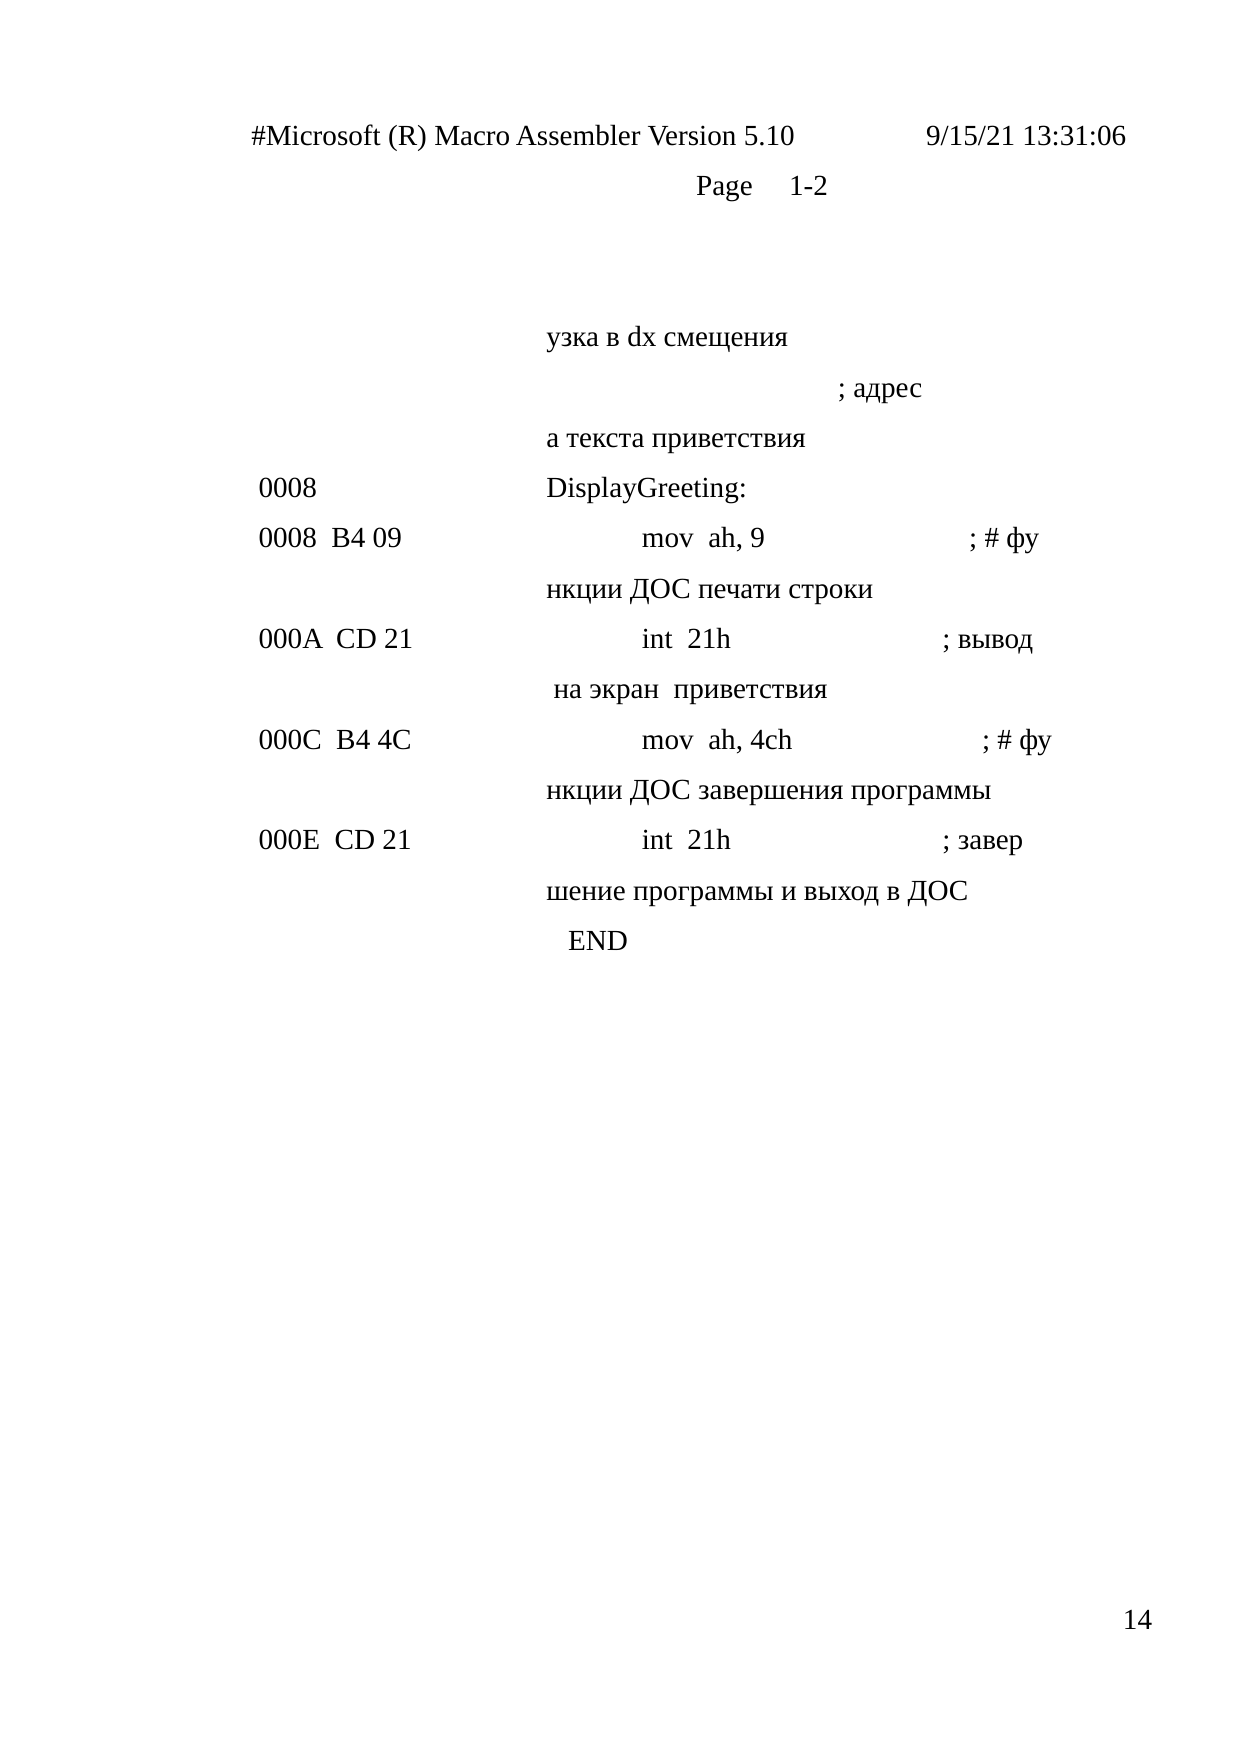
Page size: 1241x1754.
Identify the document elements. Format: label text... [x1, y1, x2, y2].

text Page 1-2 [177, 168, 1152, 202]
text а текста приветствия [177, 420, 1152, 453]
text нкции ДОС завершения программы [177, 772, 1152, 806]
text 0008 B4 09 mov ah, 9 ; # фу [177, 521, 1152, 554]
text 0008 DisplayGreeting: [177, 470, 1152, 504]
text узка в dx смещения [177, 319, 1152, 353]
text 000C B4 4C mov ah, 4ch ; # фу [177, 722, 1152, 755]
text END [177, 923, 1152, 957]
text шение программы и выход в ДОС [177, 873, 1152, 906]
text 000E CD 21 int 21h ; завер [177, 822, 1152, 856]
text ; адрес [177, 370, 1152, 403]
text на экран приветствия [177, 672, 1152, 705]
text 000A CD 21 int 21h ; вывод [177, 621, 1152, 655]
text нкции ДОС печати строки [177, 571, 1152, 604]
text #Microsoft (R) Macro Assembler Version 5.10 9/15/21 13:31:06 [177, 118, 1152, 152]
